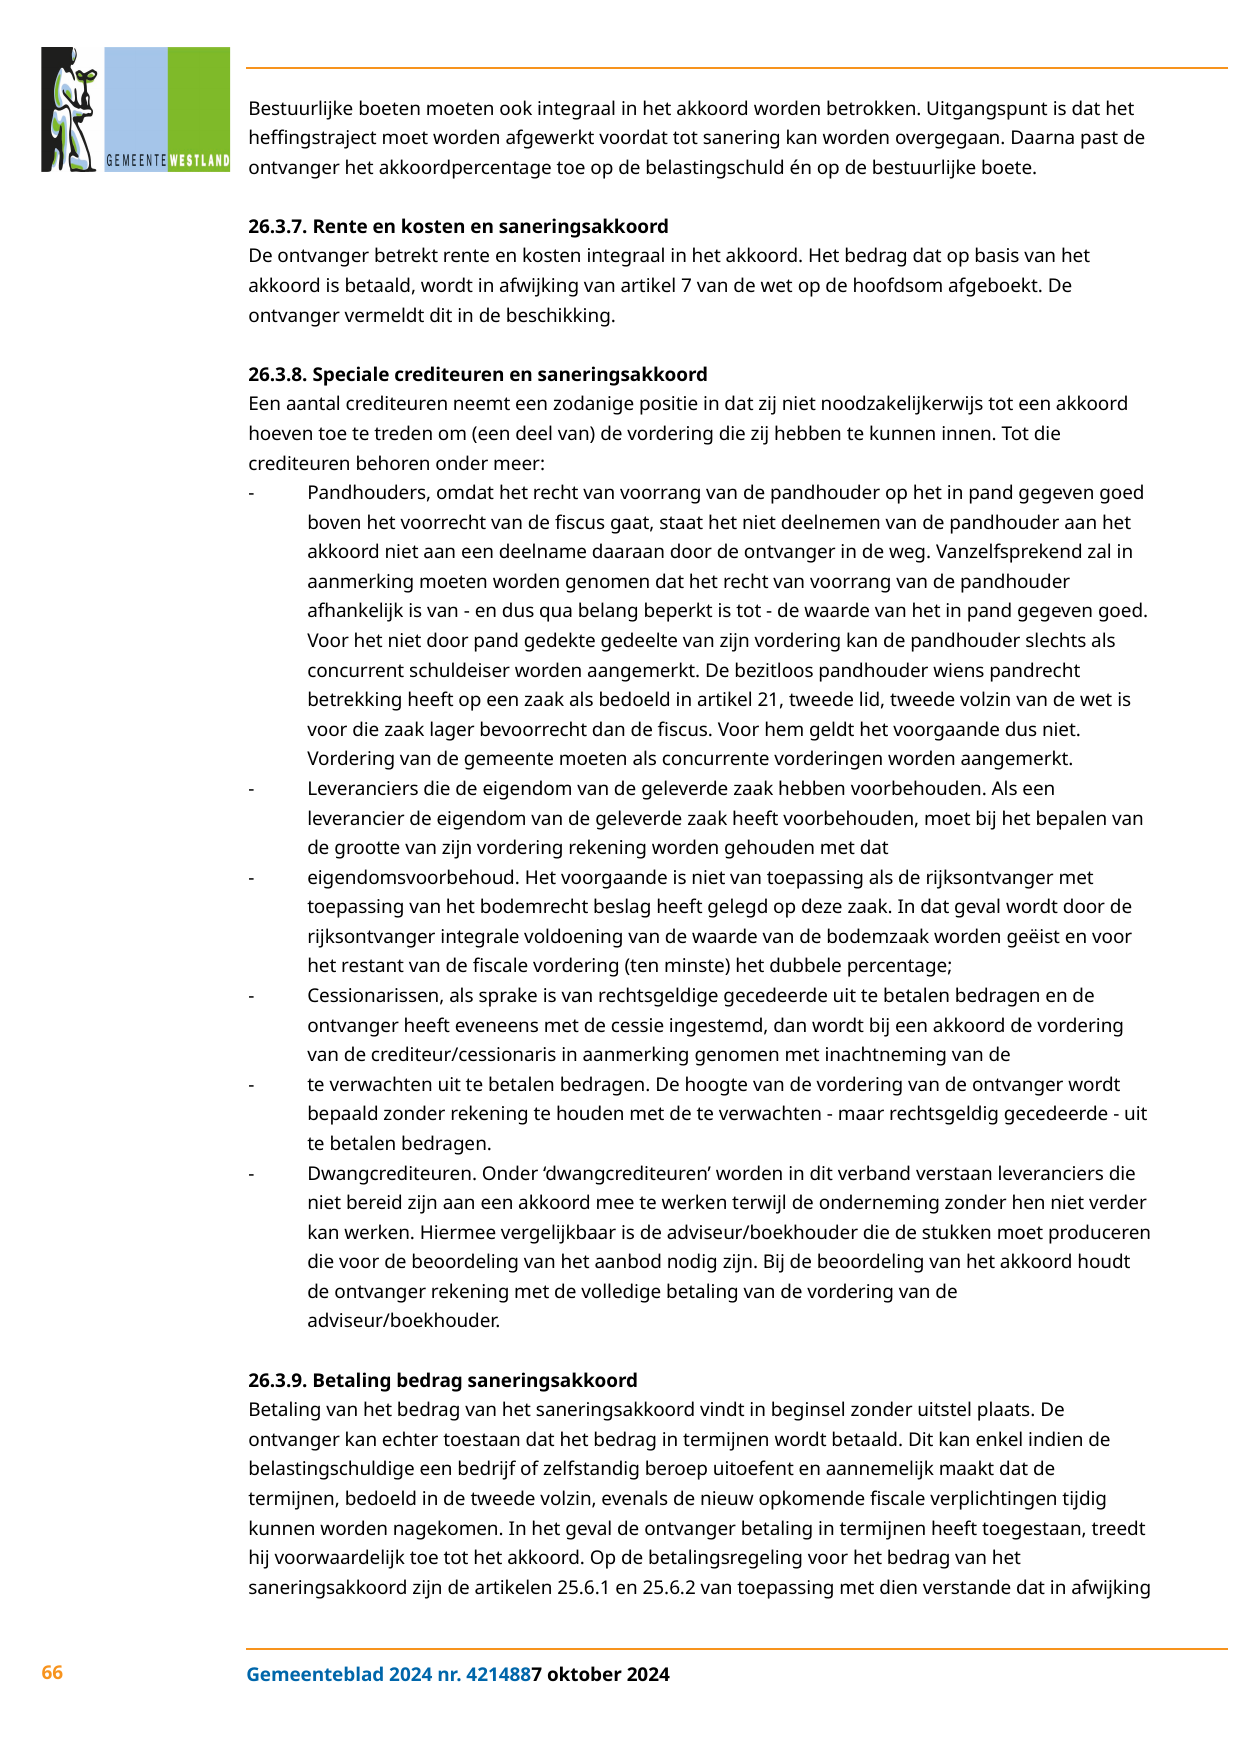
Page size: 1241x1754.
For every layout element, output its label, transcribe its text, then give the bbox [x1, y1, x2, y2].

text 26.3.7. Rente en kosten en saneringsakkoord [248, 213, 1152, 239]
text Betaling van het bedrag van het saneringsakkoord vindt in beginsel zonder uitstel plaats. De ontvanger kan echter toestaan dat het bedrag in termijnen wordt betaald. Dit kan enkel indien de belastingschuldige een bedrijf of zelfstandig beroep uitoefent en aannemelijk maakt dat de termijnen, bedoeld in de tweede volzin, evenals de nieuw opkomende fiscale verplichtingen tijdig kunnen worden nagekomen. In het geval de ontvanger betaling in termijnen heeft toegestaan, treedt hij voorwaardelijk toe tot het akkoord. Op de betalingsregeling voor het bedrag van het saneringsakkoord zijn de artikelen 25.6.1 en 25.6.2 van toepassing met dien verstande dat in afwijking [248, 1396, 1152, 1600]
list Dwangcrediteuren. Onder ‘dwangcrediteuren’ worden in dit verband verstaan leveranciers die niet bereid zijn aan een akkoord mee te werken terwijl de onderneming zonder hen niet verder kan werken. Hiermee vergelijkbaar is de adviseur/boekhouder die de stukken moet produceren die voor de beoordeling van het aanbod nodig zijn. Bij de beoordeling van het akkoord houdt de ontvanger rekening met de volledige betaling van de vordering van de adviseur/boekhouder. [248, 1160, 1152, 1333]
picture [41, 47, 231, 172]
list Cessionarissen, als sprake is van rechtsgeldige gecedeerde uit te betalen bedragen en de ontvanger heeft eveneens met de cessie ingestemd, dan wordt bij een akkoord de vordering van de crediteur/cessionaris in aanmerking genomen met inachtneming van de [248, 982, 1152, 1067]
list Leveranciers die de eigendom van de geleverde zaak hebben voorbehouden. Als een leverancier de eigendom van de geleverde zaak heeft voorbehouden, moet bij het bepalen van de grootte van zijn vordering rekening worden gehouden met dat [248, 775, 1152, 860]
text Bestuurlijke boeten moeten ook integraal in het akkoord worden betrokken. Uitgangspunt is dat het heffingstraject moet worden afgewerkt voordat tot sanering kan worden overgegaan. Daarna past de ontvanger het akkoordpercentage toe op de belastingschuld én op de bestuurlijke boete. [248, 95, 1152, 180]
list te verwachten uit te betalen bedragen. De hoogte van de vordering van de ontvanger wordt bepaald zonder rekening te houden met de te verwachten - maar rechtsgeldig gecedeerde - uit te betalen bedragen. [248, 1071, 1152, 1156]
list Pandhouders, omdat het recht van voorrang van de pandhouder op het in pand gegeven goed boven het voorrecht van de fiscus gaat, staat het niet deelnemen van de pandhouder aan het akkoord niet aan een deelname daaraan door de ontvanger in de weg. Vanzelfsprekend zal in aanmerking moeten worden genomen dat het recht van voorrang van de pandhouder afhankelijk is van - en dus qua belang beperkt is tot - de waarde van het in pand gegeven goed. Voor het niet door pand gedekte gedeelte van zijn vordering kan de pandhouder slechts als concurrent schuldeiser worden aangemerkt. De bezitloos pandhouder wiens pandrecht betrekking heeft op een zaak als bedoeld in artikel 21, tweede lid, tweede volzin van de wet is voor die zaak lager bevoorrecht dan de fiscus. Voor hem geldt het voorgaande dus niet. Vordering van de gemeente moeten als concurrente vorderingen worden aangemerkt. [248, 479, 1152, 771]
list eigendomsvoorbehoud. Het voorgaande is niet van toepassing als de rijksontvanger met toepassing van het bodemrecht beslag heeft gelegd op deze zaak. In dat geval wordt door de rijksontvanger integrale voldoening van de waarde van de bodemzaak worden geëist en voor het restant van de fiscale vordering (ten minste) het dubbele percentage; [248, 864, 1152, 978]
text De ontvanger betrekt rente en kosten integraal in het akkoord. Het bedrag dat op basis van het akkoord is betaald, wordt in afwijking van artikel 7 van de wet op de hoofdsom afgeboekt. De ontvanger vermeldt dit in de beschikking. [248, 243, 1152, 328]
text Een aantal crediteuren neemt een zodanige positie in dat zij niet noodzakelijkerwijs tot een akkoord hoeven toe te treden om (een deel van) de vordering die zij hebben te kunnen innen. Tot die crediteuren behoren onder meer: [248, 391, 1152, 476]
text 26.3.8. Speciale crediteuren en saneringsakkoord [248, 361, 1152, 387]
text 26.3.9. Betaling bedrag saneringsakkoord [248, 1367, 1152, 1393]
